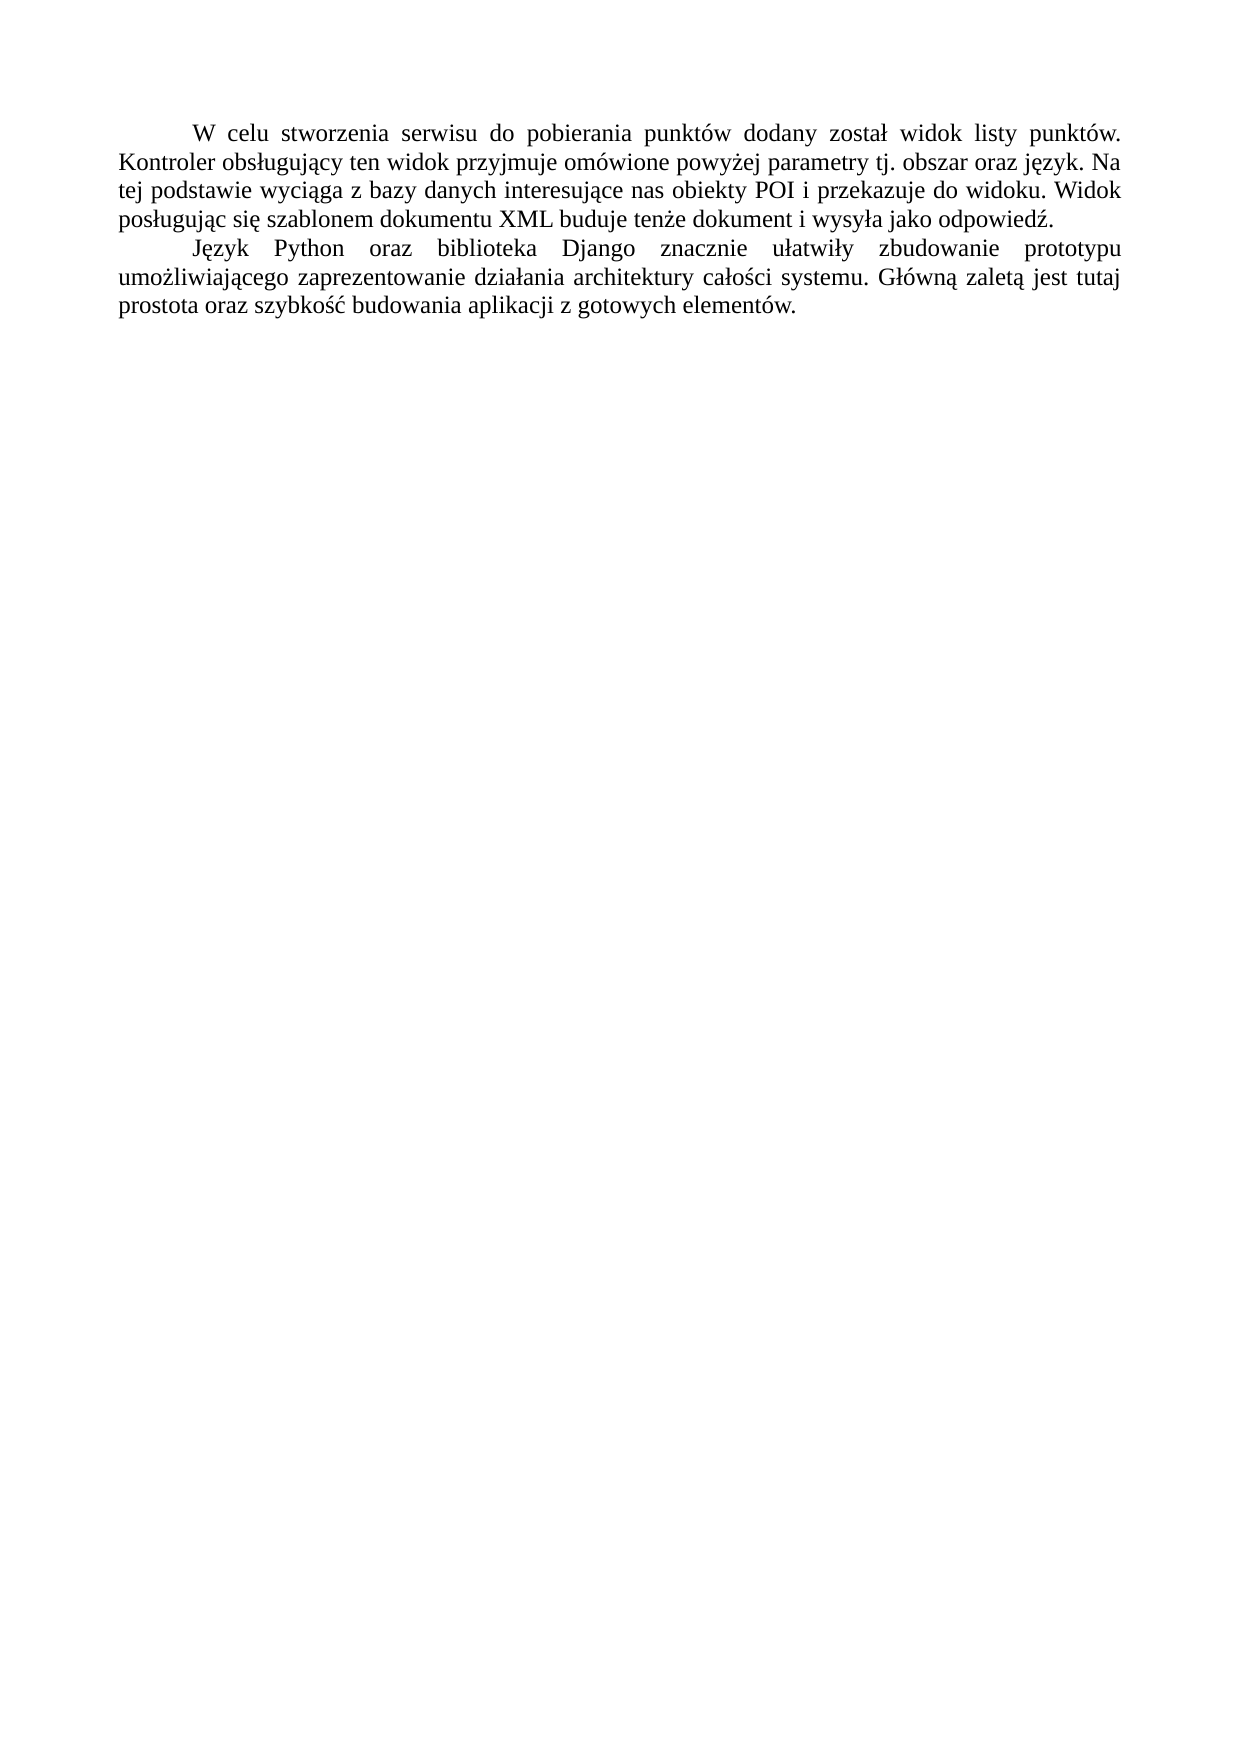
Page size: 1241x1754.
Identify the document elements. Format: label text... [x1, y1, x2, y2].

text W celu stworzenia serwisu do pobierania punktów dodany został widok listy punktów. Kontroler obsługujący ten widok przyjmuje omówione powyżej parametry tj. obszar oraz język. Na tej podstawie wyciąga z bazy danych interesujące nas obiekty POI i przekazuje do widoku. Widok posługując się szablonem dokumentu XML buduje tenże dokument i wysyła jako odpowiedź. [118, 118, 1122, 233]
text Język Python oraz biblioteka Django znacznie ułatwiły zbudowanie prototypu umożliwiającego zaprezentowanie działania architektury całości systemu. Główną zaletą jest tutaj prostota oraz szybkość budowania aplikacji z gotowych elementów. [118, 233, 1122, 319]
